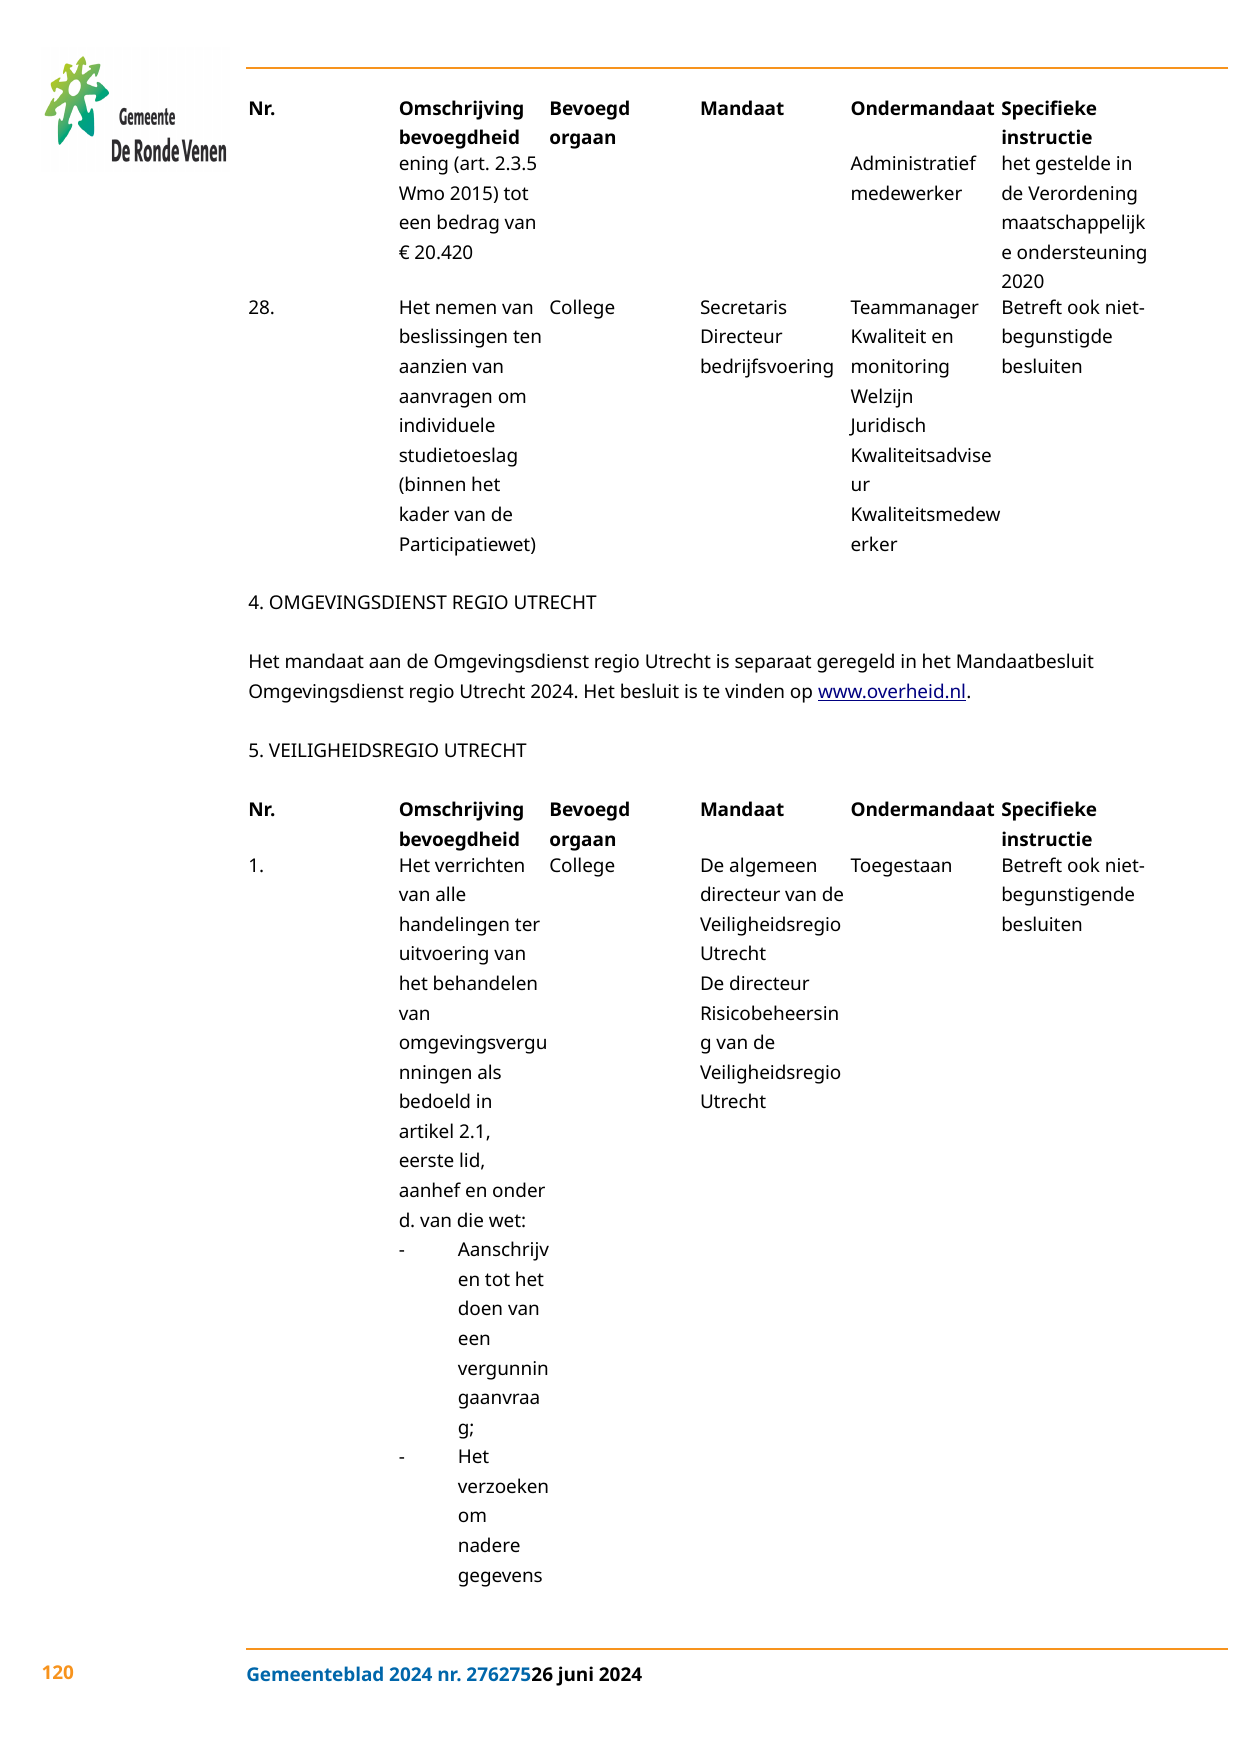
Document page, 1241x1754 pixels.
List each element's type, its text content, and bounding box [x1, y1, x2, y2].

table_cell Secretaris Directeur bedrijfsvoering [700, 294, 850, 557]
text 4. OMGEVINGSDIENST REGIO UTRECHT [248, 589, 1152, 615]
table_header Bevoegd orgaan [549, 95, 700, 150]
table_cell Het verrichten van alle handelingen ter uitvoering van het behandelen van omgevingsvergunningen als bedoeld in artikel 2.1, eerste lid, aanhef en onder d. van die wet: Aanschrijven tot het doen van een vergunningaanvraag; Het verzoeken om nadere gegevens [399, 852, 549, 1588]
table_cell [248, 150, 398, 294]
table_cell 28. [248, 294, 398, 557]
table_header Specifieke instructie [1001, 797, 1152, 852]
table_header Omschrijving bevoegdheid [399, 797, 549, 852]
table_header Mandaat [700, 797, 850, 852]
text Het mandaat aan de Omgevingsdienst regio Utrecht is separaat geregeld in het Mandaatbesluit Omgevingsdienst regio Utrecht 2024. Het besluit is te vinden op www.overheid.nl. [248, 648, 1152, 704]
table_header Ondermandaat [850, 797, 1001, 852]
table_header Specifieke instructie [1001, 95, 1152, 150]
table_header Omschrijving bevoegdheid [399, 95, 549, 150]
table_cell Betreft ook niet-begunstigde besluiten [1001, 294, 1152, 557]
picture [41, 47, 231, 172]
table_cell 1. [248, 852, 398, 1588]
table_header Nr. [248, 95, 398, 150]
table_cell College [549, 852, 700, 1588]
table_header Mandaat [700, 95, 850, 150]
table_cell het gestelde in de Verordening maatschappelijke ondersteuning 2020 [1001, 150, 1152, 294]
table_cell Teammanager Kwaliteit en monitoring Welzijn Juridisch Kwaliteitsadviseur Kwaliteitsmedewerker [850, 294, 1001, 557]
table_cell [700, 150, 850, 294]
table_header Bevoegd orgaan [549, 797, 700, 852]
table_cell College [549, 294, 700, 557]
table_cell [549, 150, 700, 294]
table_cell Toegestaan [850, 852, 1001, 1588]
text 5. VEILIGHEIDSREGIO UTRECHT [248, 737, 1152, 763]
table_cell ening (art. 2.3.5 Wmo 2015) tot een bedrag van € 20.420 [399, 150, 549, 294]
table_cell Administratief medewerker [850, 150, 1001, 294]
table_header Ondermandaat [850, 95, 1001, 150]
table_cell De algemeen directeur van de Veiligheidsregio Utrecht De directeur Risicobeheersing van de Veiligheidsregio Utrecht [700, 852, 850, 1588]
table_cell Het nemen van beslissingen ten aanzien van aanvragen om individuele studietoeslag (binnen het kader van de Participatiewet) [399, 294, 549, 557]
table_header Nr. [248, 797, 398, 852]
table_cell Betreft ook niet-begunstigende besluiten [1001, 852, 1152, 1588]
